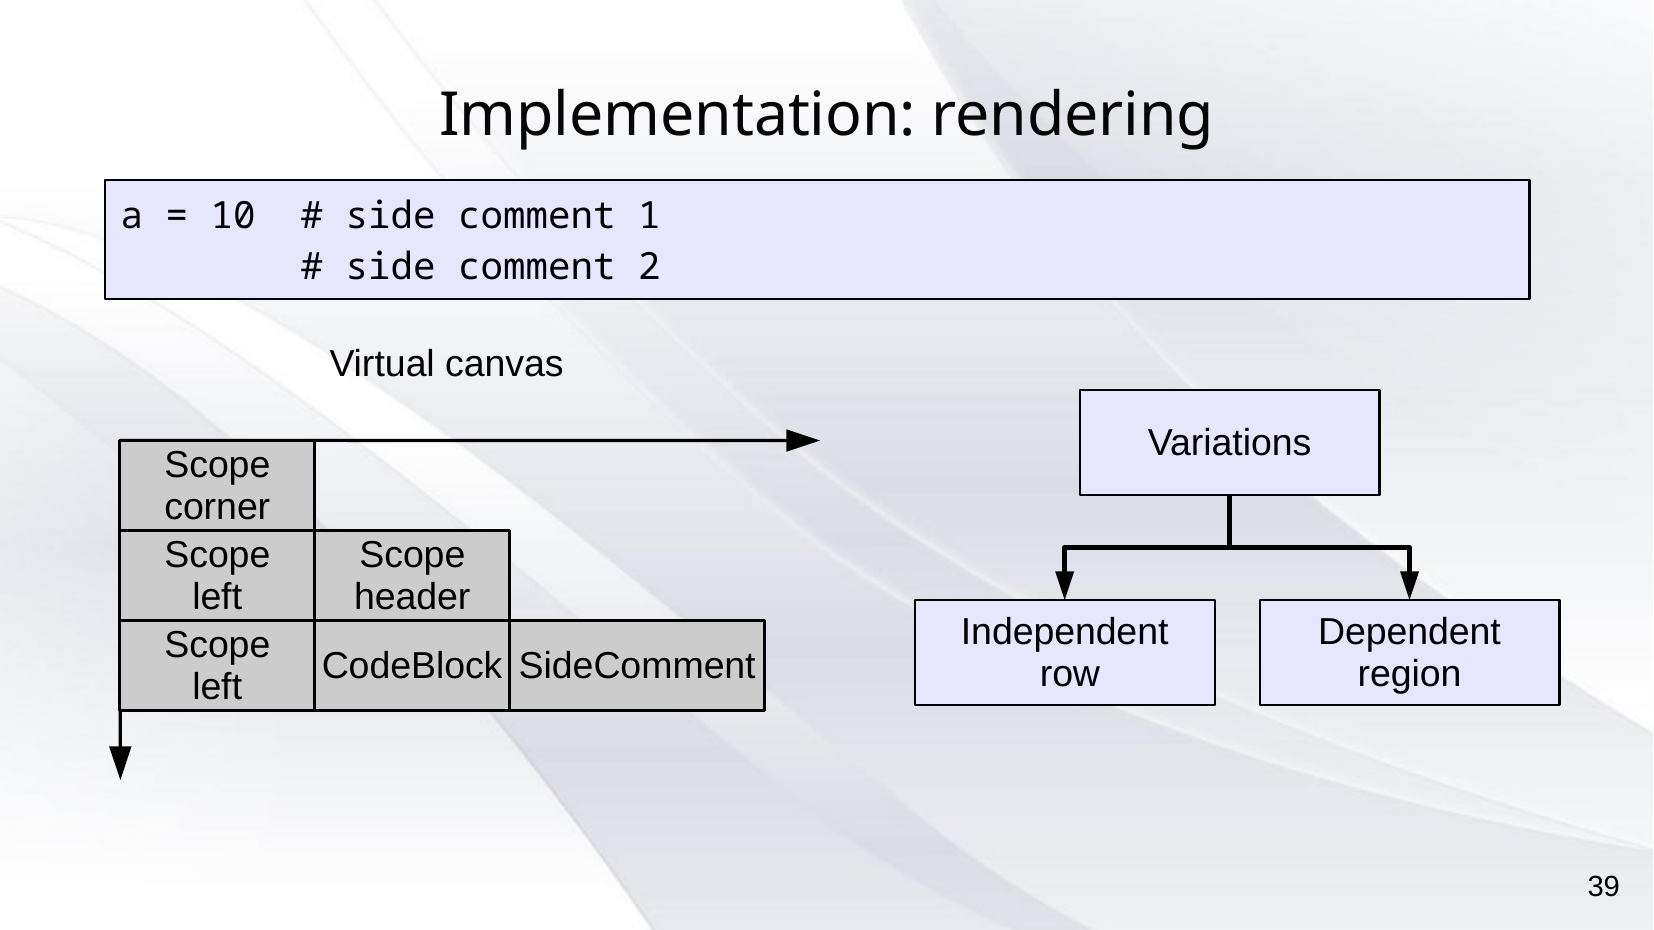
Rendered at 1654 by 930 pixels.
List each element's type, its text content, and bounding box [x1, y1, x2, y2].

text_box SideComment [509, 620, 765, 711]
text_box Virtual canvas [314, 335, 579, 393]
text_box Scope left [119, 530, 314, 620]
title Implementation: rendering [60, 35, 1594, 189]
text_box Dependent region [1259, 599, 1560, 705]
text_box Scope left [119, 620, 314, 711]
picture [0, 0, 1654, 930]
text_box a = 10 # side comment 1 # side comment 2 [104, 180, 1530, 275]
text_box Scope header [314, 530, 510, 620]
text_box Variations [1079, 389, 1380, 495]
text_box Scope corner [119, 440, 315, 530]
text_box Independent row [914, 599, 1215, 705]
text_box CodeBlock [314, 620, 509, 711]
